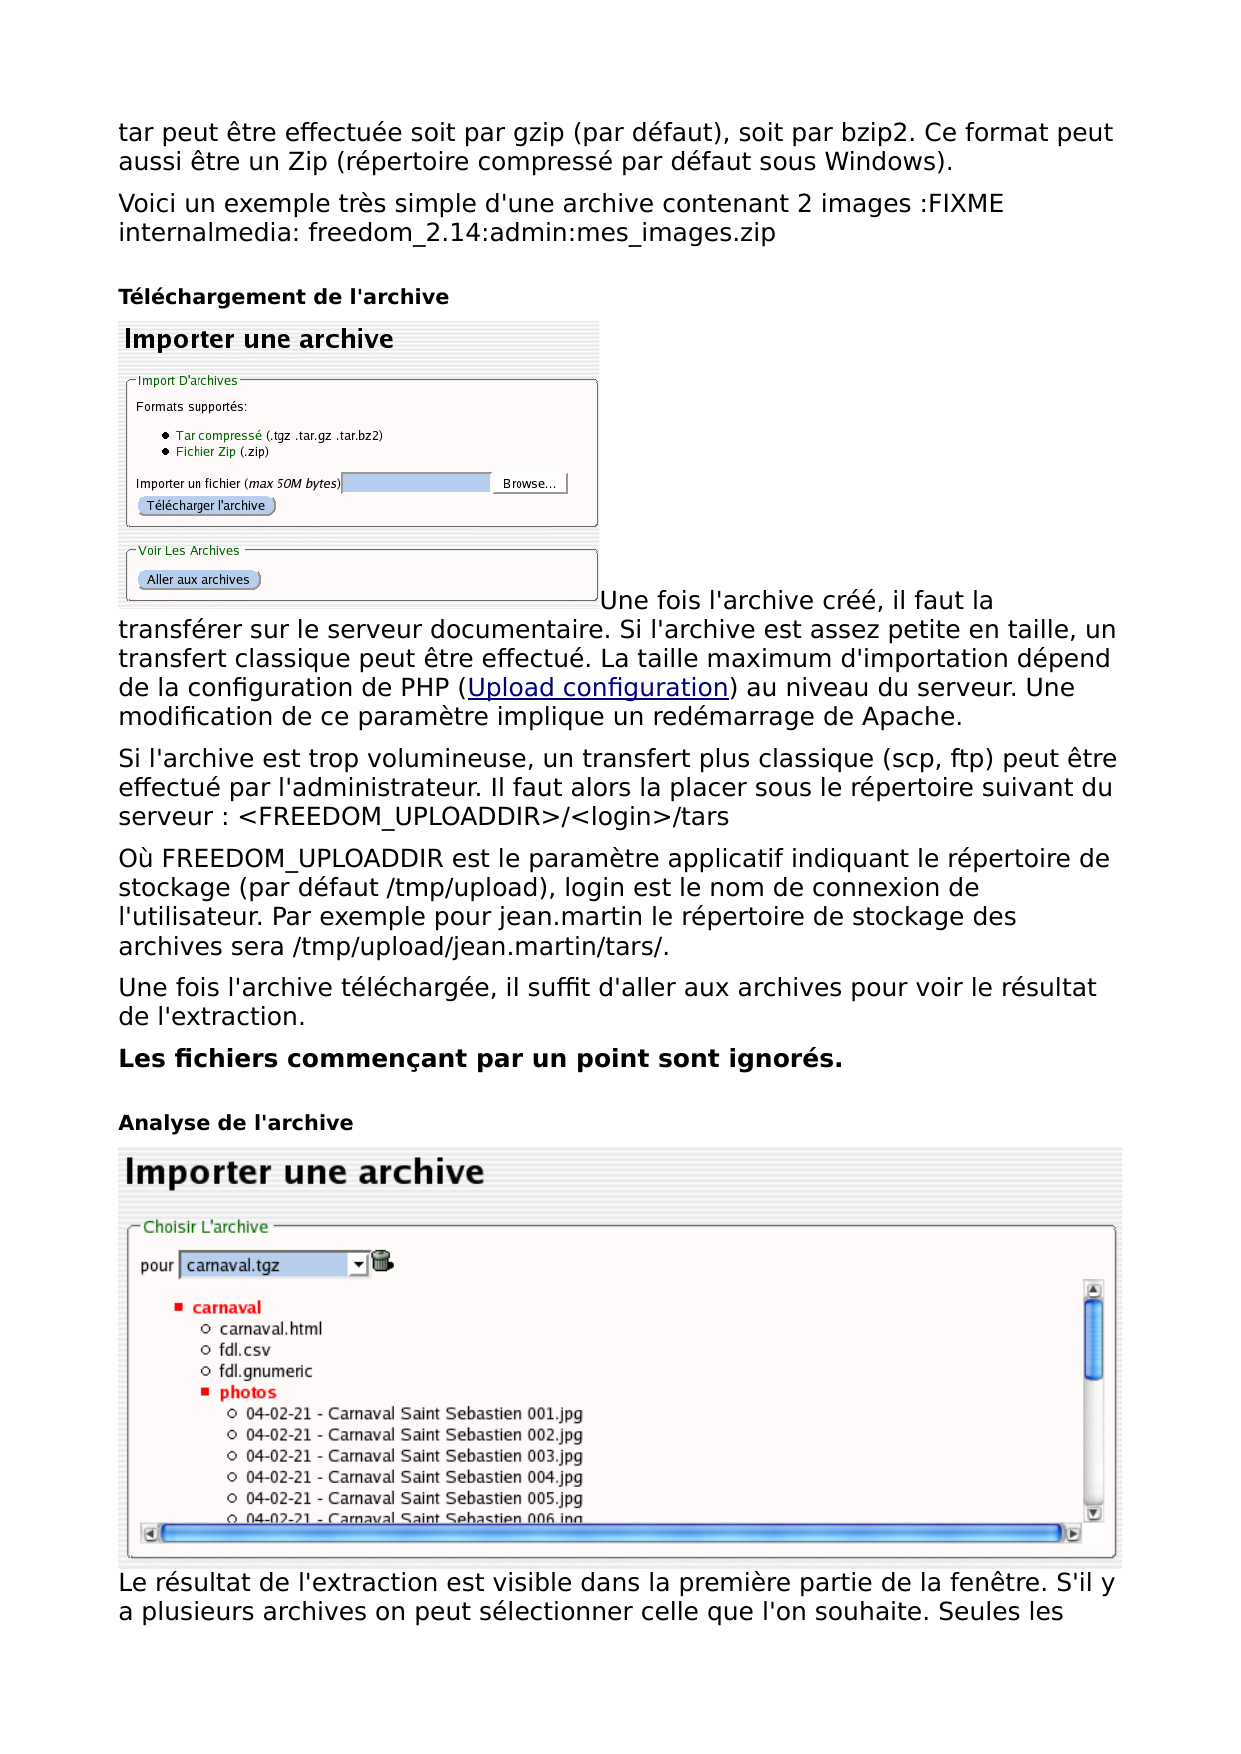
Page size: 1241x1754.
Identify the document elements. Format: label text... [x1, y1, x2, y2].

picture [118, 321, 600, 609]
text tar peut être effectuée soit par gzip (par défaut), soit par bzip2. Ce format peut aussi être un Zip (répertoire compressé par défaut sous Windows). [118, 118, 1122, 176]
text Une fois l'archive créé, il faut la transférer sur le serveur documentaire. Si l'archive est assez petite en taille, un transfert classique peut être effectué. La taille maximum d'importation dépend de la configuration de PHP (Upload configuration) au niveau du serveur. Une modification de ce paramètre implique un redémarrage de Apache. [118, 609, 1122, 732]
subtitle Analyse de l'archive [118, 1111, 1122, 1135]
text Où FREEDOM_UPLOADDIR est le paramètre applicatif indiquant le répertoire de stockage (par défaut /tmp/upload), login est le nom de connexion de l'utilisateur. Par exemple pour jean.martin le répertoire de stockage des archives sera /tmp/upload/jean.martin/tars/. [118, 844, 1122, 961]
text Une fois l'archive téléchargée, il suffit d'aller aux archives pour voir le résultat de l'extraction. [118, 973, 1122, 1032]
text Si l'archive est trop volumineuse, un transfert plus classique (scp, ftp) peut être effectué par l'administrateur. Il faut alors la placer sous le répertoire suivant du serveur : <FREEDOM_UPLOADDIR>/<login>/tars [118, 744, 1122, 832]
text Le résultat de l'extraction est visible dans la première partie de la fenêtre. S'il y a plusieurs archives on peut sélectionner celle que l'on souhaite. Seules les [118, 1569, 1122, 1627]
picture [118, 1147, 1123, 1569]
text Les fichiers commençant par un point sont ignorés. [118, 1044, 1122, 1073]
text Voici un exemple très simple d'une archive contenant 2 images :FIXME internalmedia: freedom_2.14:admin:mes_images.zip [118, 189, 1122, 247]
subtitle Téléchargement de l'archive [118, 285, 1122, 309]
